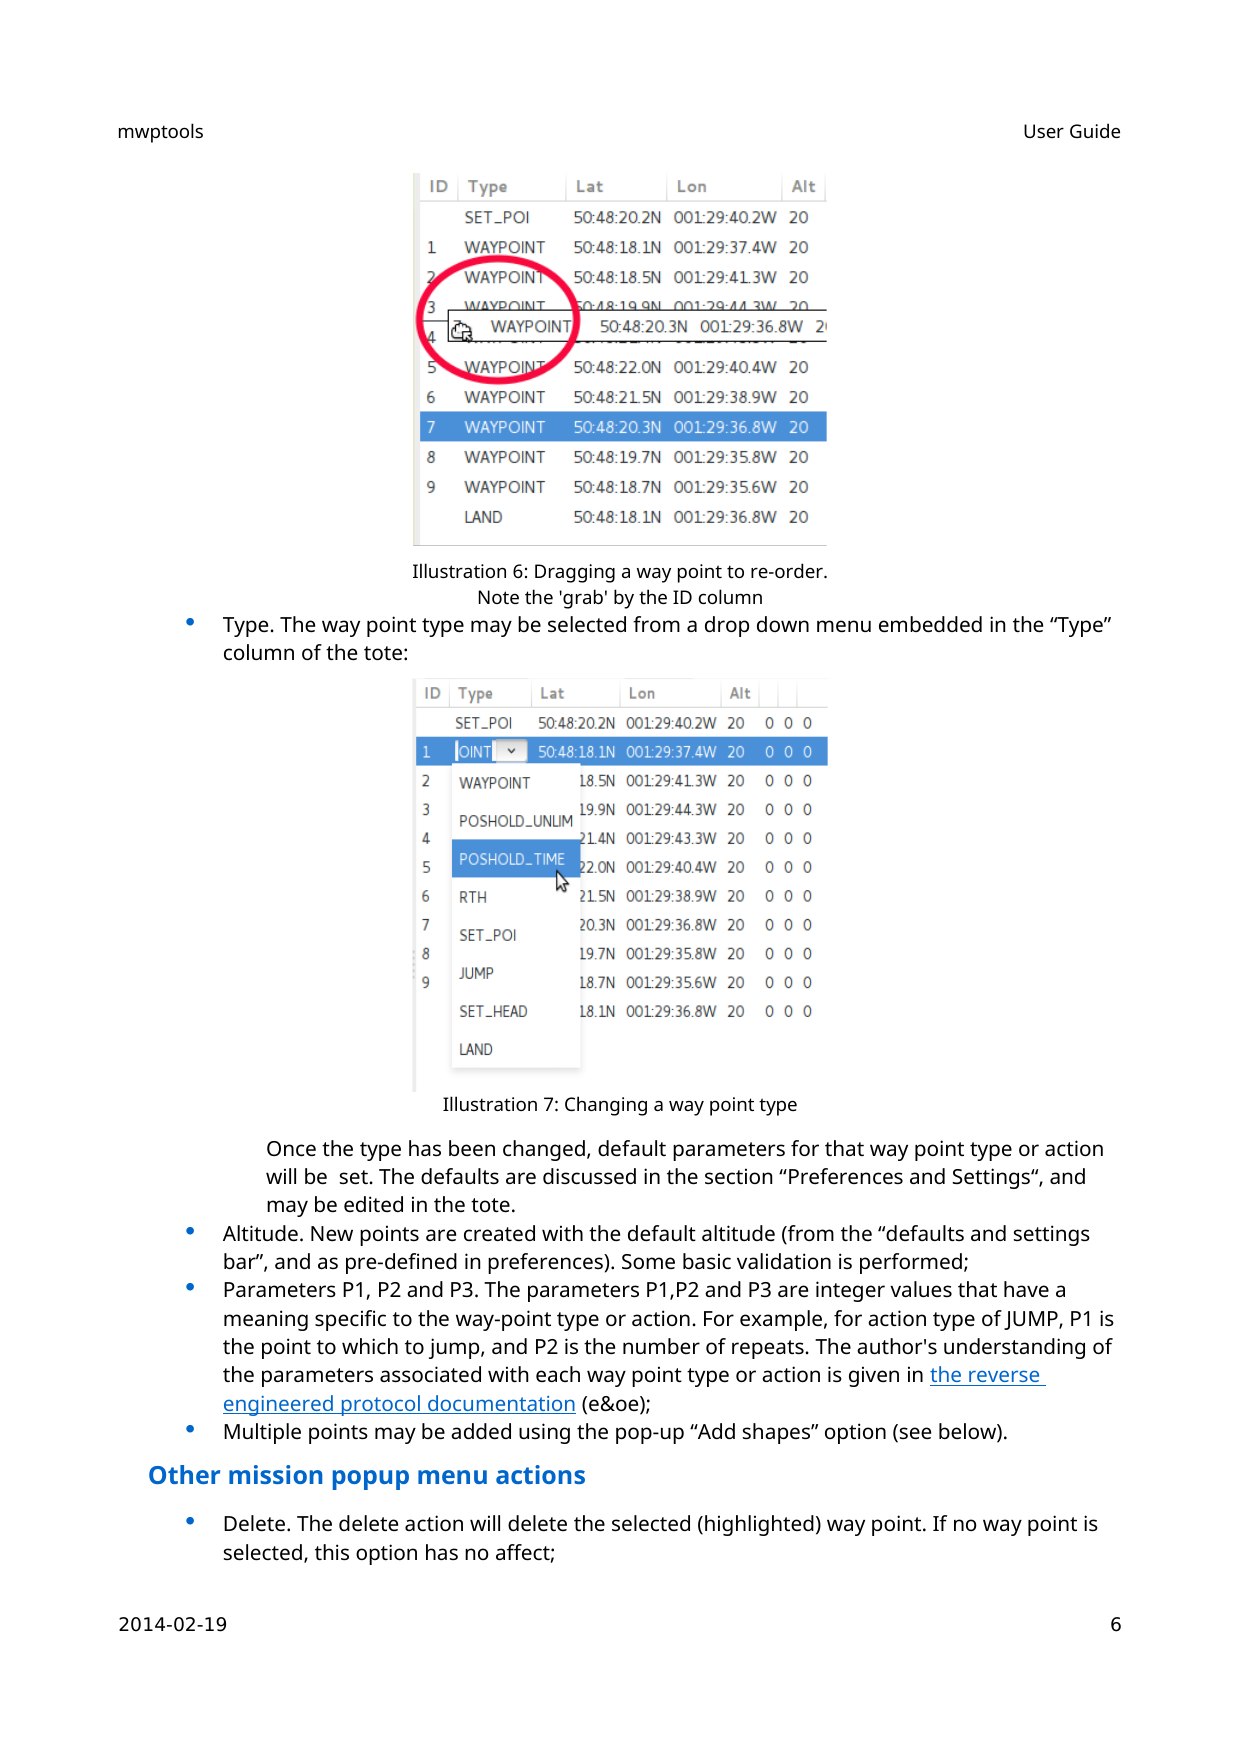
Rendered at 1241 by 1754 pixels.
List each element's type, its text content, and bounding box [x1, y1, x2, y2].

picture [412, 678, 828, 1092]
list Altitude. New points are created with the default altitude (from the “defaults and settings bar”, and as pre-defined in preferences). Some basic validation is performed; [185, 1219, 1122, 1276]
list Parameters P1, P2 and P3. The parameters P1,P2 and P3 are integer values that have a meaning specific to the way-point type or action. For example, for action type of JUMP, P1 is the point to which to jump, and P2 is the number of repeats. The author's understanding of the parameters associated with each way point type or action is given in the reverse engineered protocol documentation (e&oe); [185, 1276, 1122, 1417]
text Once the type has been changed, default parameters for that way point type or action will be set. The defaults are discussed in the section “Preferences and Settings“, and may be edited in the tote. [266, 1134, 1122, 1219]
picture [413, 173, 827, 547]
list Multiple points may be added using the pop-up “Add shapes” option (see below). [185, 1417, 1122, 1446]
list Delete. The delete action will delete the selected (highlighted) way point. If no way point is selected, this option has no affect; [185, 1509, 1122, 1566]
subtitle Other mission popup menu actions [148, 1457, 1122, 1491]
list Illustration 6: Dragging a way point to re-order. Note the 'grab' by the ID column [403, 185, 836, 610]
list Type. The way point type may be selected from a drop down menu embedded in the “Type” column of the tote: [185, 547, 1122, 667]
text Illustration 7: Changing a way point type [384, 1092, 856, 1117]
